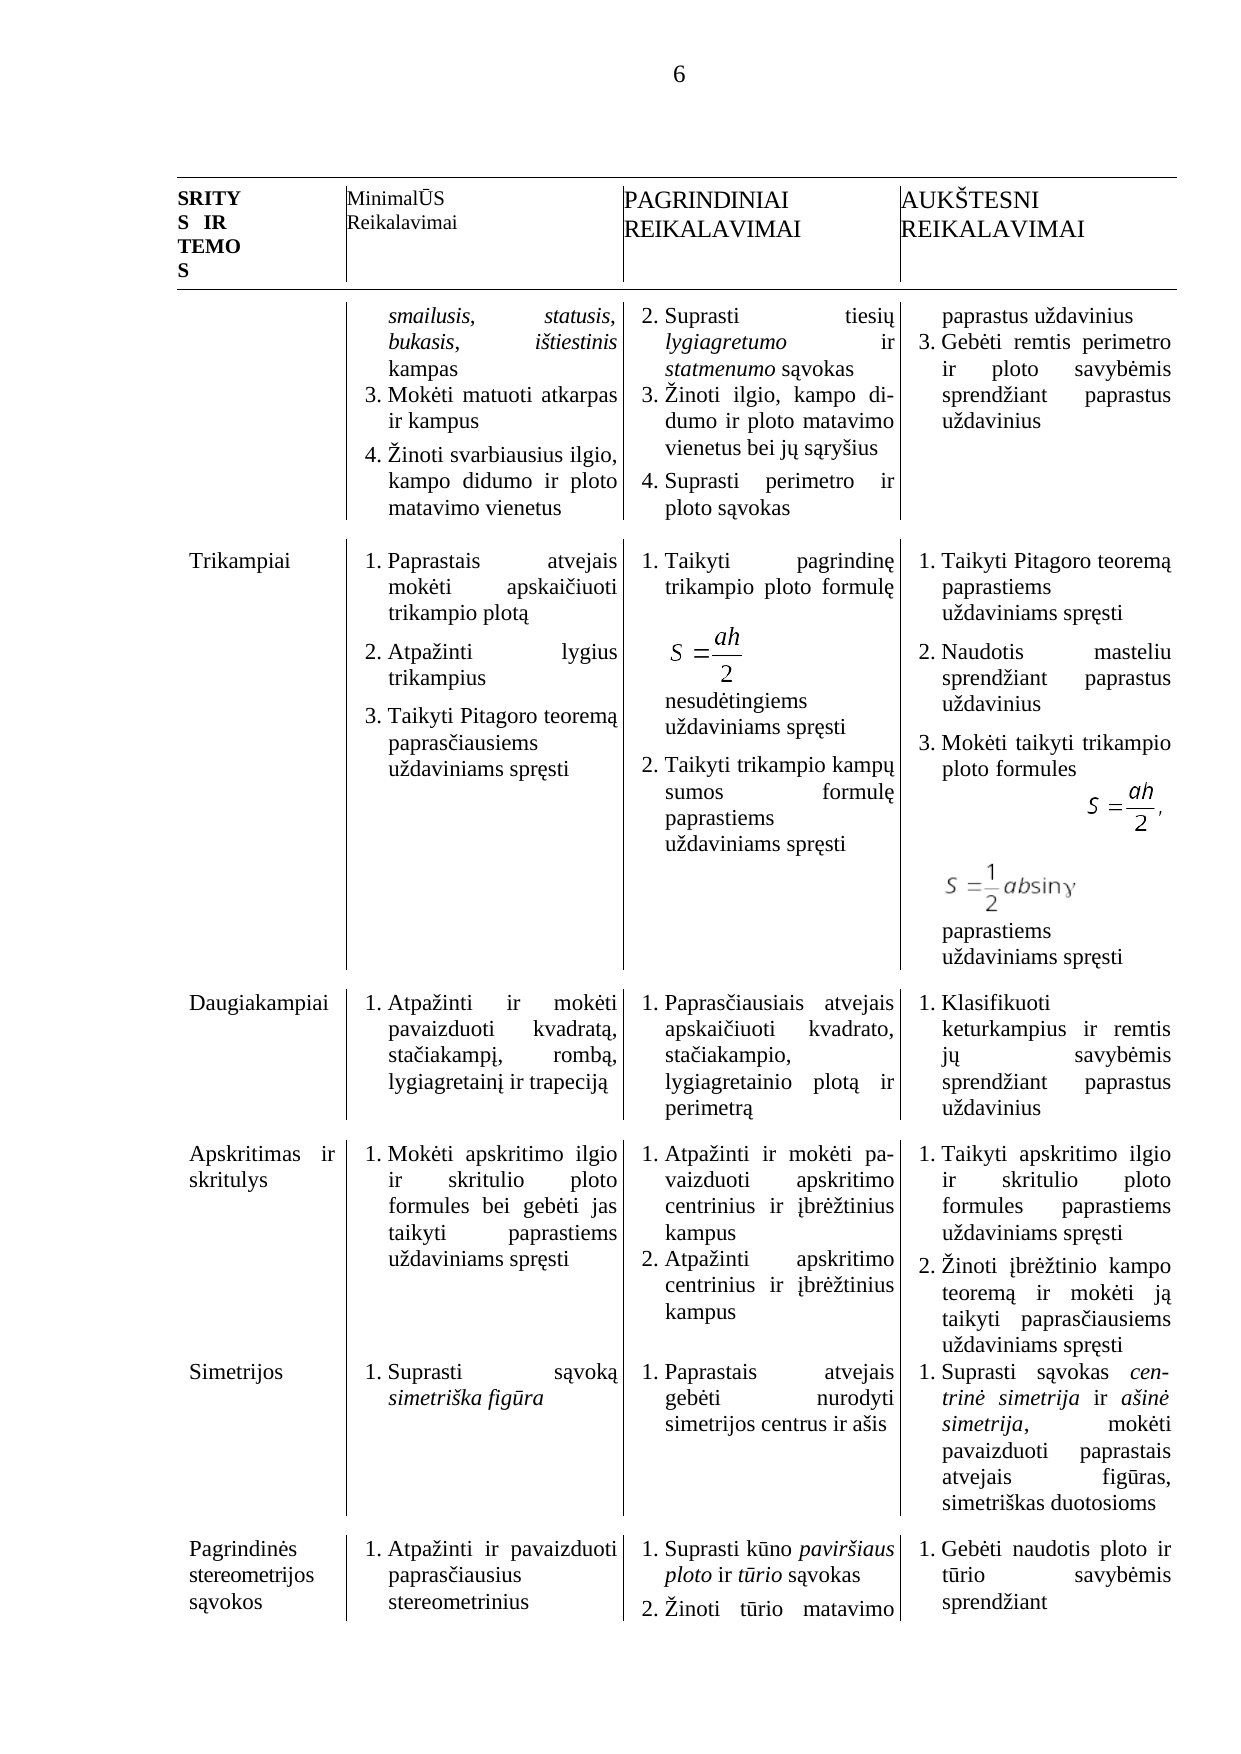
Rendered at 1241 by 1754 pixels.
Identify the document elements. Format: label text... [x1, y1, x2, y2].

table_header [347, 178, 623, 186]
table_cell 1. Taikyti Pitagoro teoremą paprastiems uždaviniams spręsti 2. Naudotis masteliu sprendžiant paprastus uždavinius 3. Mokėti taikyti trikampio ploto formules paprastiems uždaviniams spręsti [901, 539, 1177, 969]
table_cell [177, 290, 1177, 302]
table_cell sritys ir temos [177, 186, 346, 282]
table_cell Daugiakampiai [177, 989, 346, 1120]
table_cell [1177, 1535, 1182, 1621]
table_cell [177, 302, 346, 520]
table_cell MinimalŪS Reikalavimai [347, 186, 623, 282]
table_cell 1. Taikyti apskritimo ilgio ir skritulio ploto formules paprastiems uždaviniams spręsti 2. Žinoti įbrėžtinio kampo teoremą ir mokėti ją taikyti paprasčiausiems uždaviniams spręsti [901, 1140, 1177, 1358]
table_cell 1. Suprasti sąvoką simetriška figūra [347, 1358, 623, 1516]
table_cell [347, 520, 623, 539]
table_cell paprastus uždavinius 3. Gebėti remtis perimetro ir ploto savybėmis sprendžiant paprastus uždavinius [901, 302, 1177, 520]
table_cell [1177, 1140, 1182, 1192]
table_header [624, 178, 900, 186]
table_cell [900, 1120, 1177, 1139]
table_cell pagrindiniAI reikalavimai [624, 186, 900, 282]
table_cell [1177, 970, 1182, 989]
table_cell Aukštesni reikalavimai [901, 186, 1177, 282]
table_cell Apskritimas ir skritulys [177, 1140, 346, 1192]
table_cell [1177, 1192, 1182, 1358]
table_cell [347, 282, 623, 289]
table_cell 1. Suprasti kūno paviršiaus ploto ir tūrio sąvokas 2. Žinoti tūrio matavimo [624, 1535, 900, 1621]
table_cell [177, 1516, 347, 1535]
table_cell Trikampiai [177, 539, 346, 969]
table_cell [1177, 1516, 1182, 1535]
table_cell [177, 282, 347, 289]
table_cell 2. Suprasti tiesių lygiagretumo ir statmenumo sąvokas 3. Žinoti ilgio, kampo di-dumo ir ploto matavimo vienetus bei jų sąryšius 4. Suprasti perimetro ir ploto sąvokas [624, 302, 900, 520]
table_cell [1177, 1120, 1182, 1139]
table_cell [624, 1516, 900, 1535]
table_cell [177, 520, 347, 539]
table_cell 1. Paprastais atvejais gebėti nurodyti simetrijos centrus ir ašis [624, 1358, 900, 1516]
table_cell 1. Paprasčiausiais atvejais apskaičiuoti kvadrato, stačiakampio, lygiagretainio plotą ir perimetrą [624, 989, 900, 1120]
table_cell smailusis, statusis, bukasis, ištiestinis kampas 3. Mokėti matuoti atkarpas ir kampus 4. Žinoti svarbiausius ilgio, kampo didumo ir ploto matavimo vienetus [347, 302, 623, 520]
table_cell [347, 1516, 623, 1535]
table_cell [1177, 989, 1182, 1120]
table_cell [1177, 520, 1182, 539]
table_cell [177, 970, 347, 989]
table_cell [347, 970, 623, 989]
table_cell [900, 282, 1177, 289]
table_cell [177, 1192, 346, 1358]
table_cell 1. Klasifikuoti keturkampius ir remtis jų savybėmis sprendžiant paprastus uždavinius [901, 989, 1177, 1120]
table_cell 1. Paprastais atvejais mokėti apskaičiuoti trikampio plotą 2. Atpažinti lygius trikampius 3. Taikyti Pitagoro teoremą paprasčiausiems uždaviniams spręsti [347, 539, 623, 969]
table_header [1177, 177, 1182, 186]
table_cell [1177, 186, 1182, 282]
table_cell [900, 970, 1177, 989]
table_cell Pagrindinės stereometrijos sąvokos [177, 1535, 346, 1621]
table_cell 1. Atpažinti ir mokėti pavaizduoti kvadratą, stačiakampį, rombą, lygiagretainį ir trapeciją [347, 989, 623, 1120]
table_cell [1177, 1358, 1182, 1516]
table_cell 1. Gebėti naudotis ploto ir tūrio savybėmis sprendžiant [901, 1535, 1177, 1621]
table_cell [347, 1120, 623, 1139]
table_cell [900, 1516, 1177, 1535]
table_header [900, 178, 1177, 186]
table_cell [624, 520, 900, 539]
table_cell [1177, 289, 1182, 302]
table_cell [624, 970, 900, 989]
table_cell 1. Suprasti sąvokas cen-trinė simetrija ir ašinė simetrija, mokėti pavaizduoti paprastais atvejais figūras, simetriškas duotosioms [901, 1358, 1177, 1516]
table_cell [900, 520, 1177, 539]
table_cell [624, 282, 900, 289]
table_cell 1. Atpažinti ir pavaizduoti paprasčiausius stereometrinius [347, 1535, 623, 1621]
table_header [177, 178, 347, 186]
table_cell Simetrijos [177, 1358, 346, 1516]
table_cell 1. Mokėti apskritimo ilgio ir skritulio ploto formules bei gebėti jas taikyti paprastiems uždaviniams spręsti [347, 1140, 623, 1358]
table_cell [624, 1120, 900, 1139]
table_cell [177, 1120, 347, 1139]
table_cell [1177, 302, 1182, 520]
table_cell 1. Atpažinti ir mokėti pa-vaizduoti apskritimo centrinius ir įbrėžtinius kampus 2. Atpažinti apskritimo centrinius ir įbrėžtinius kampus [624, 1140, 900, 1358]
table_cell 1. Taikyti pagrindinę trikampio ploto formulę nesudėtingiems uždaviniams spręsti 2. Taikyti trikampio kampų sumos formulę paprastiems uždaviniams spręsti [624, 539, 900, 969]
table_cell [1177, 539, 1182, 969]
